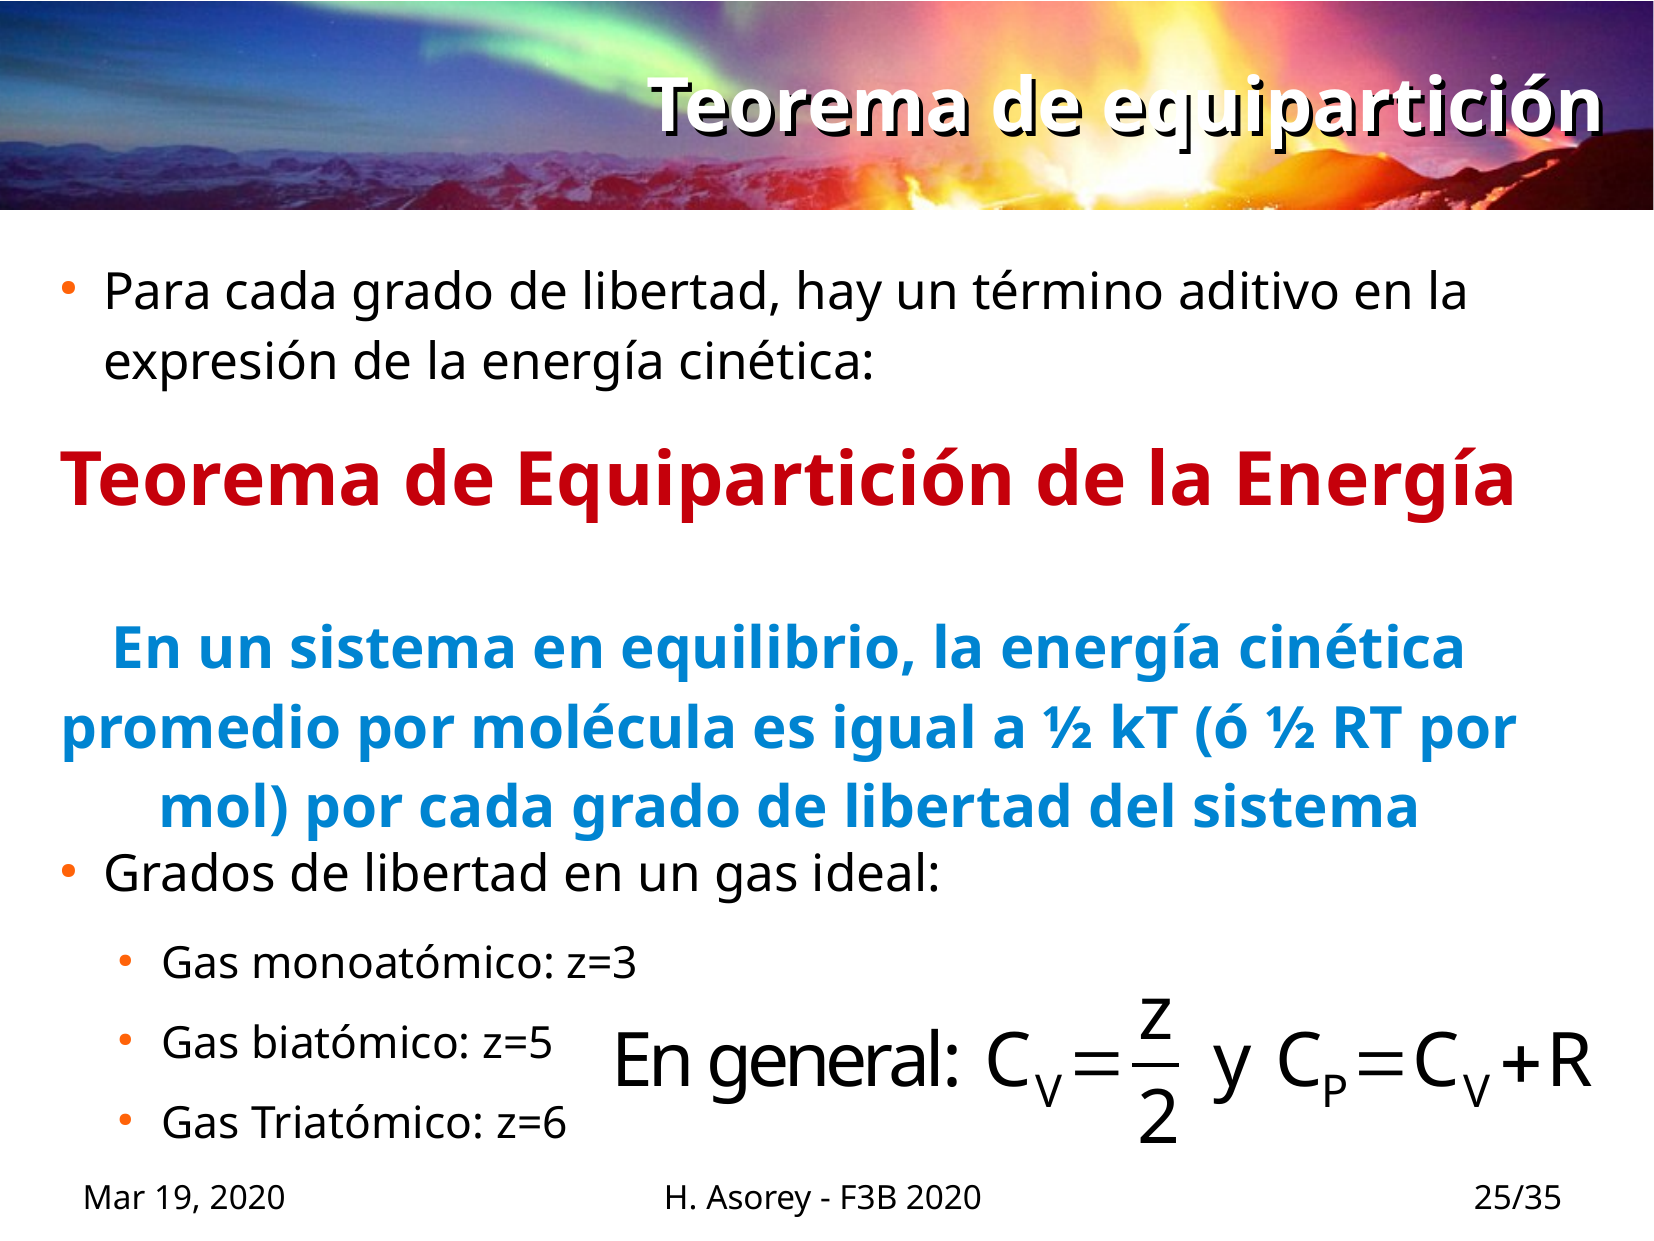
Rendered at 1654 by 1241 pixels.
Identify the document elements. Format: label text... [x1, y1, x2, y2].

picture [0, 1, 1654, 210]
list Para cada grado de libertad, hay un término aditivo en la expresión de la energía cinética: Grados de libertad en un gas ideal: Gas monoatómico: z=3 Gas biatómico: z=5 Gas Triatómico: z=6 [45, 808, 1606, 1156]
text_box Teorema de Equipartición de la Energía En un sistema en equilibrio, la energía cinética promedio por molécula es igual a ½ kT (ó ½ RT por mol) por cada grado de libertad del sistema [45, 417, 1644, 808]
list Para cada grado de libertad, hay un término aditivo en la expresión de la energía cinética: Grados de libertad en un gas ideal: Gas monoatómico: z=3 Gas biatómico: z=5 Gas Triatómico: z=6 [45, 255, 1606, 417]
chart [605, 967, 1601, 1162]
title Teorema de equipartición [45, 15, 1606, 191]
